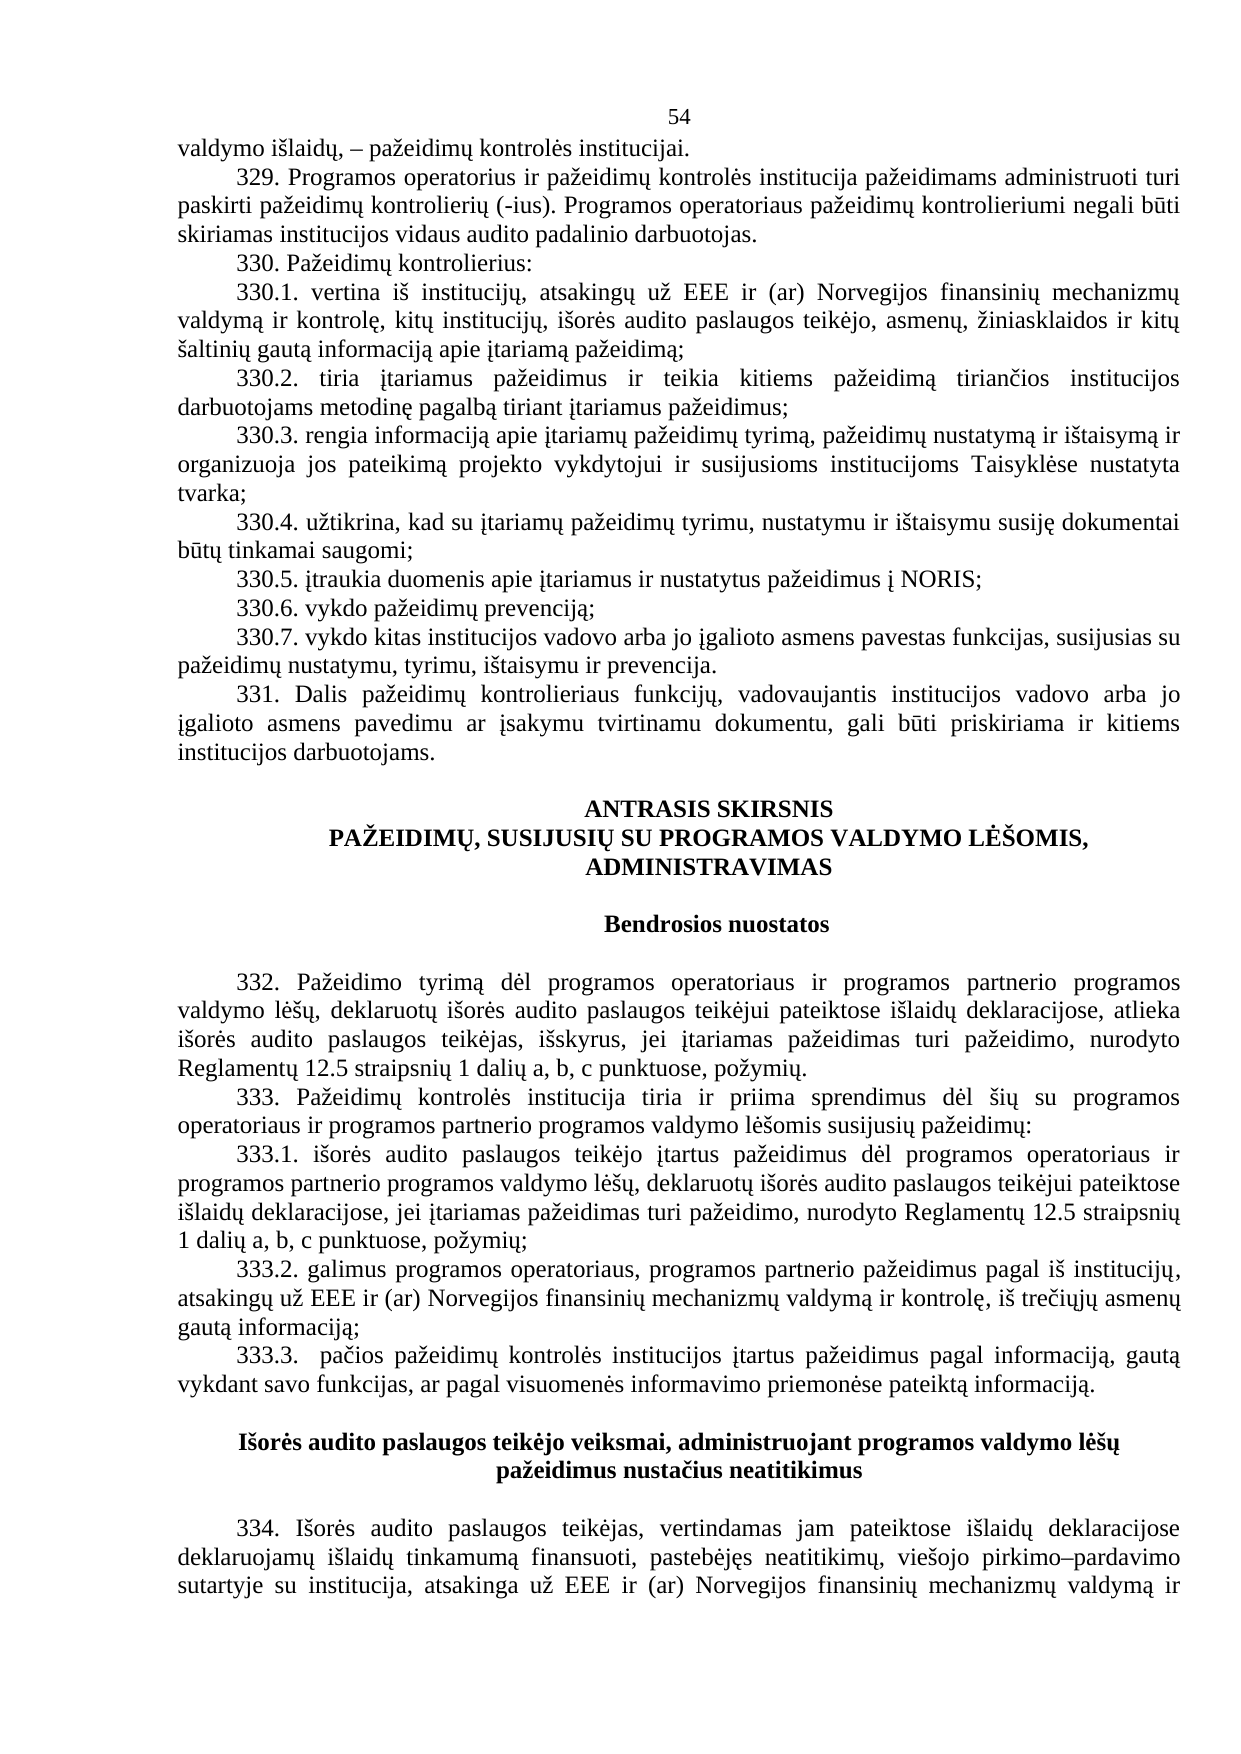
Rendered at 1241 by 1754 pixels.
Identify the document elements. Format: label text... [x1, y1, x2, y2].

text 330.2. tiria įtariamus pažeidimus ir teikia kitiems pažeidimą tiriančios institucijos darbuotojams metodinę pagalbą tiriant įtariamus pažeidimus; [177, 363, 1181, 420]
text 330.4. užtikrina, kad su įtariamų pažeidimų tyrimu, nustatymu ir ištaisymu susiję dokumentai būtų tinkamai saugomi; [177, 507, 1181, 564]
text 330.6. vykdo pažeidimų prevenciją; [177, 593, 1181, 622]
text 330.1. vertina iš institucijų, atsakingų už EEE ir (ar) Norvegijos finansinių mechanizmų valdymą ir kontrolę, kitų institucijų, išorės audito paslaugos teikėjo, asmenų, žiniasklaidos ir kitų šaltinių gautą informaciją apie įtariamą pažeidimą; [177, 277, 1181, 363]
text 329. Programos operatorius ir pažeidimų kontrolės institucija pažeidimams administruoti turi paskirti pažeidimų kontrolierių (-ius). Programos operatoriaus pažeidimų kontrolieriumi negali būti skiriamas institucijos vidaus audito padalinio darbuotojas. [177, 162, 1181, 248]
text 330.5. įtraukia duomenis apie įtariamus ir nustatytus pažeidimus į NORIS; [177, 564, 1181, 593]
text 330.7. vykdo kitas institucijos vadovo arba jo įgalioto asmens pavestas funkcijas, susijusias su pažeidimų nustatymu, tyrimu, ištaisymu ir prevencija. [177, 622, 1181, 679]
text 334. Išorės audito paslaugos teikėjas, vertindamas jam pateiktose išlaidų deklaracijose deklaruojamų išlaidų tinkamumą finansuoti, pastebėjęs neatitikimų, viešojo pirkimo–pardavimo sutartyje su institucija, atsakinga už EEE ir (ar) Norvegijos finansinių mechanizmų valdymą ir [177, 1513, 1181, 1599]
text ANTRASIS SKIRSNIS [236, 794, 1181, 823]
text 333.3. pačios pažeidimų kontrolės institucijos įtartus pažeidimus pagal informaciją, gautą vykdant savo funkcijas, ar pagal visuomenės informavimo priemonėse pateiktą informaciją. [177, 1340, 1181, 1398]
text 331. Dalis pažeidimų kontrolieriaus funkcijų, vadovaujantis institucijos vadovo arba jo įgalioto asmens pavedimu ar įsakymu tvirtinamu dokumentu, gali būti priskiriama ir kitiems institucijos darbuotojams. [177, 679, 1181, 765]
text Išorės audito paslaugos teikėjo veiksmai, administruojant programos valdymo lėšų pažeidimus nustačius neatitikimus [177, 1427, 1181, 1484]
text Bendrosios nuostatos [252, 909, 1181, 938]
text 330. Pažeidimų kontrolierius: [177, 248, 1181, 277]
text 330.3. rengia informaciją apie įtariamų pažeidimų tyrimą, pažeidimų nustatymą ir ištaisymą ir organizuoja jos pateikimą projekto vykdytojui ir susijusioms institucijoms Taisyklėse nustatyta tvarka; [177, 420, 1181, 507]
text 333.2. galimus programos operatoriaus, programos partnerio pažeidimus pagal iš institucijų, atsakingų už EEE ir (ar) Norvegijos finansinių mechanizmų valdymą ir kontrolę, iš trečiųjų asmenų gautą informaciją; [177, 1254, 1181, 1340]
text 332. Pažeidimo tyrimą dėl programos operatoriaus ir programos partnerio programos valdymo lėšų, deklaruotų išorės audito paslaugos teikėjui pateiktose išlaidų deklaracijose, atlieka išorės audito paslaugos teikėjas, išskyrus, jei įtariamas pažeidimas turi pažeidimo, nurodyto Reglamentų 12.5 straipsnių 1 dalių a, b, c punktuose, požymių. [177, 967, 1181, 1082]
text valdymo išlaidų, – pažeidimų kontrolės institucijai. [177, 133, 1181, 162]
text 333. Pažeidimų kontrolės institucija tiria ir priima sprendimus dėl šių su programos operatoriaus ir programos partnerio programos valdymo lėšomis susijusių pažeidimų: [177, 1082, 1181, 1139]
text 333.1. išorės audito paslaugos teikėjo įtartus pažeidimus dėl programos operatoriaus ir programos partnerio programos valdymo lėšų, deklaruotų išorės audito paslaugos teikėjui pateiktose išlaidų deklaracijose, jei įtariamas pažeidimas turi pažeidimo, nurodyto Reglamentų 12.5 straipsnių 1 dalių a, b, c punktuose, požymių; [177, 1139, 1181, 1254]
text PAŽEIDIMŲ, SUSIJUSIŲ SU PROGRAMOS VALDYMO LĖŠOMIS, ADMINISTRAVIMAS [236, 823, 1181, 880]
